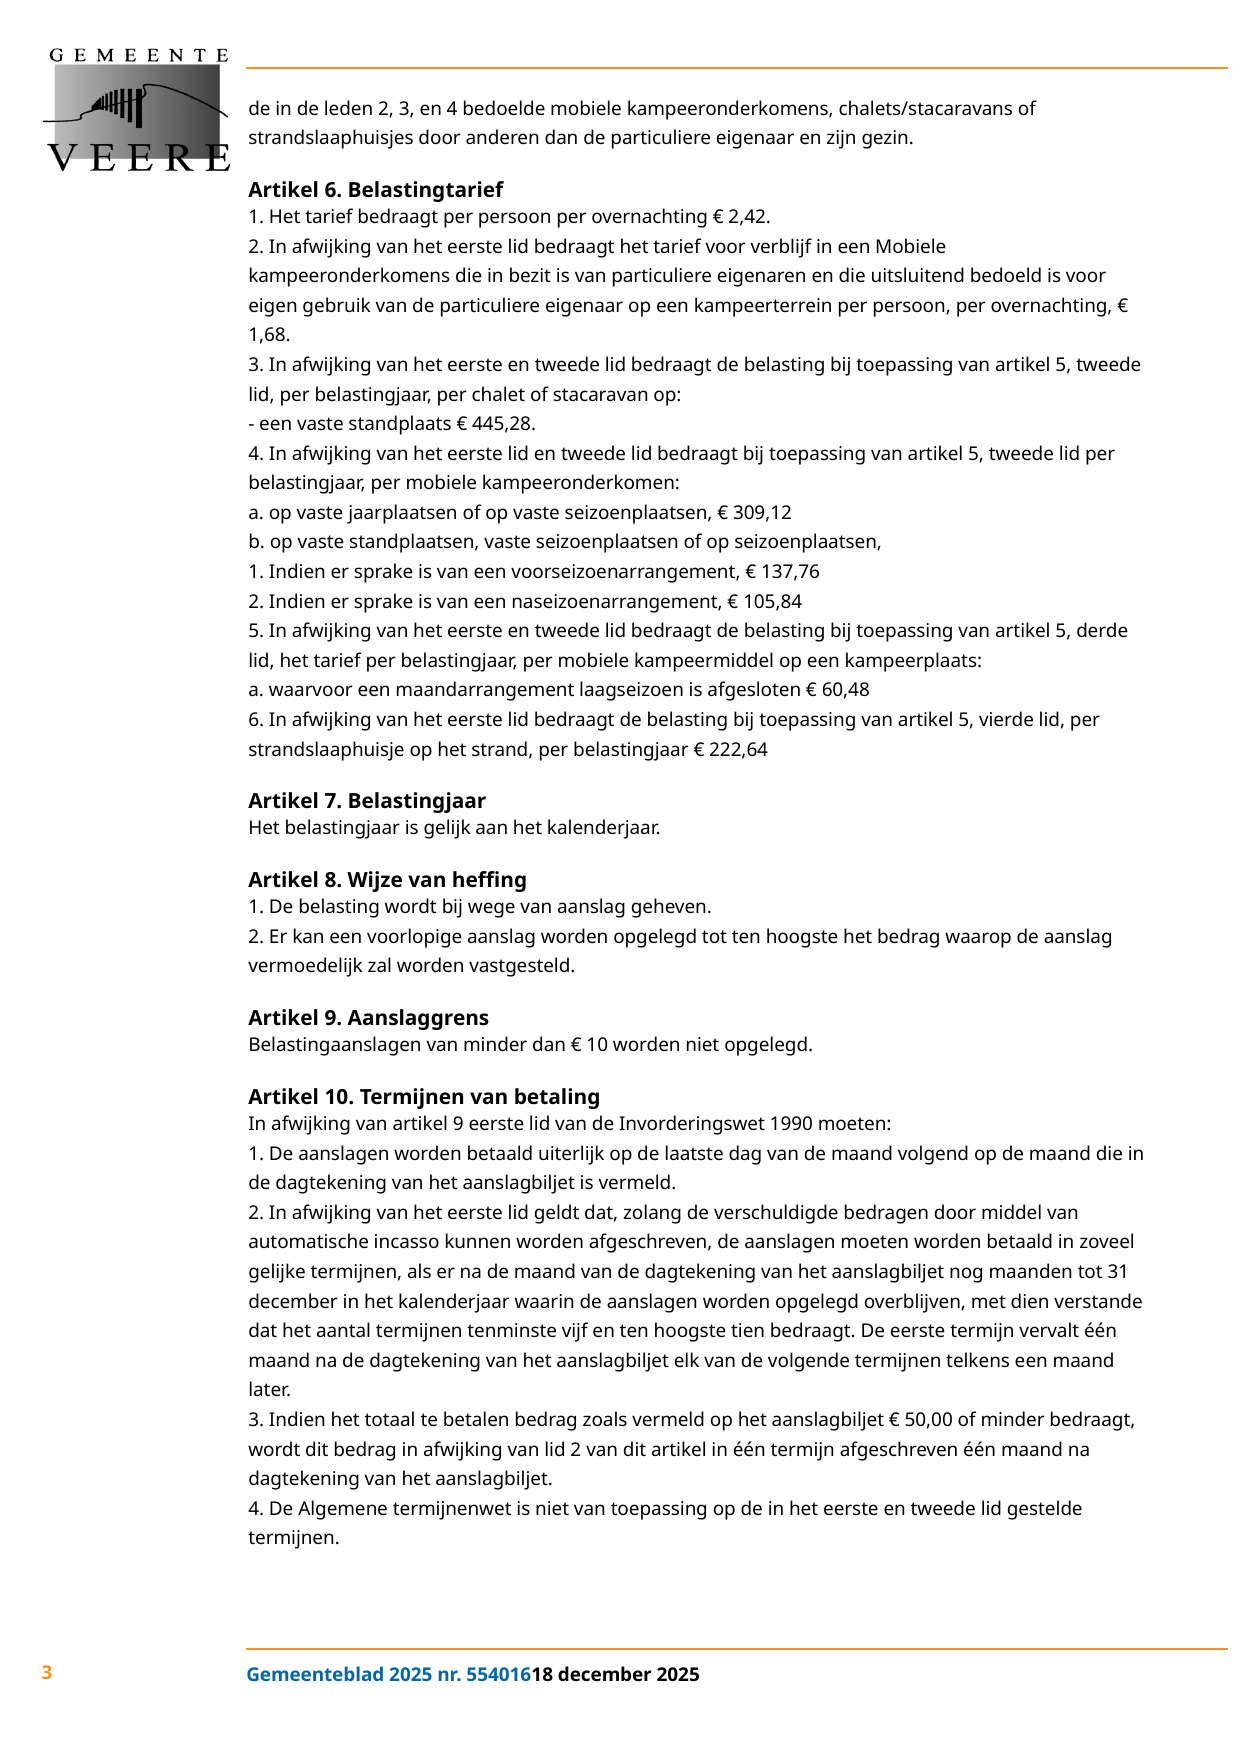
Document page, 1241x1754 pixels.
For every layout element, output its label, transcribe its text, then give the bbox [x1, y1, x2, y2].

text 2. Indien er sprake is van een naseizoenarrangement, € 105,84 [248, 588, 1152, 613]
text In afwijking van artikel 9 eerste lid van de Invorderingswet 1990 moeten: [248, 1110, 1152, 1136]
text 1. De belasting wordt bij wege van aanslag geheven. [248, 893, 1152, 919]
text a. op vaste jaarplaatsen of op vaste seizoenplaatsen, € 309,12 [248, 499, 1152, 525]
text 1. De aanslagen worden betaald uiterlijk op de laatste dag van de maand volgend op de maand die in de dagtekening van het aanslagbiljet is vermeld. [248, 1140, 1152, 1195]
text 6. In afwijking van het eerste lid bedraagt de belasting bij toepassing van artikel 5, vierde lid, per strandslaaphuisje op het strand, per belastingjaar € 222,64 [248, 706, 1152, 761]
text 4. De Algemene termijnenwet is niet van toepassing op de in het eerste en tweede lid gestelde termijnen. [248, 1495, 1152, 1550]
text 2. In afwijking van het eerste lid bedraagt het tarief voor verblijf in een Mobiele kampeeronderkomens die in bezit is van particuliere eigenaren en die uitsluitend bedoeld is voor eigen gebruik van de particuliere eigenaar op een kampeerterrein per persoon, per overnachting, € 1,68. [248, 233, 1152, 347]
text 1. Indien er sprake is van een voorseizoenarrangement, € 137,76 [248, 558, 1152, 584]
text 2. In afwijking van het eerste lid geldt dat, zolang de verschuldigde bedragen door middel van automatische incasso kunnen worden afgeschreven, de aanslagen moeten worden betaald in zoveel gelijke termijnen, als er na de maand van de dagtekening van het aanslagbiljet nog maanden tot 31 december in het kalenderjaar waarin de aanslagen worden opgelegd overblijven, met dien verstande dat het aantal termijnen tenminste vijf en ten hoogste tien bedraagt. De eerste termijn vervalt één maand na de dagtekening van het aanslagbiljet elk van de volgende termijnen telkens een maand later. [248, 1199, 1152, 1402]
text Artikel 10. Termijnen van betaling [248, 1082, 1152, 1110]
text b. op vaste standplaatsen, vaste seizoenplaatsen of op seizoenplaatsen, [248, 529, 1152, 554]
text 4. In afwijking van het eerste lid en tweede lid bedraagt bij toepassing van artikel 5, tweede lid per belastingjaar, per mobiele kampeeronderkomen: [248, 440, 1152, 495]
text Artikel 8. Wijze van heffing [248, 865, 1152, 893]
text Het belastingjaar is gelijk aan het kalenderjaar. [248, 814, 1152, 840]
text Belastingaanslagen van minder dan € 10 worden niet opgelegd. [248, 1031, 1152, 1057]
text de in de leden 2, 3, en 4 bedoelde mobiele kampeeronderkomens, chalets/stacaravans of strandslaaphuisjes door anderen dan de particuliere eigenaar en zijn gezin. [248, 95, 1152, 150]
text Artikel 9. Aanslaggrens [248, 1003, 1152, 1031]
text 3. In afwijking van het eerste en tweede lid bedraagt de belasting bij toepassing van artikel 5, tweede lid, per belastingjaar, per chalet of stacaravan op: [248, 351, 1152, 406]
text 2. Er kan een voorlopige aanslag worden opgelegd tot ten hoogste het bedrag waarop de aanslag vermoedelijk zal worden vastgesteld. [248, 923, 1152, 978]
text 5. In afwijking van het eerste en tweede lid bedraagt de belasting bij toepassing van artikel 5, derde lid, het tarief per belastingjaar, per mobiele kampeermiddel op een kampeerplaats: [248, 617, 1152, 673]
text 3. Indien het totaal te betalen bedrag zoals vermeld op het aanslagbiljet € 50,00 of minder bedraagt, wordt dit bedrag in afwijking van lid 2 van dit artikel in één termijn afgeschreven één maand na dagtekening van het aanslagbiljet. [248, 1406, 1152, 1491]
text Artikel 6. Belastingtarief [248, 175, 1152, 203]
text 1. Het tarief bedraagt per persoon per overnachting € 2,42. [248, 203, 1152, 229]
picture [41, 47, 231, 172]
text a. waarvoor een maandarrangement laagseizoen is afgesloten € 60,48 [248, 677, 1152, 702]
text - een vaste standplaats € 445,28. [248, 410, 1152, 436]
text Artikel 7. Belastingjaar [248, 786, 1152, 814]
